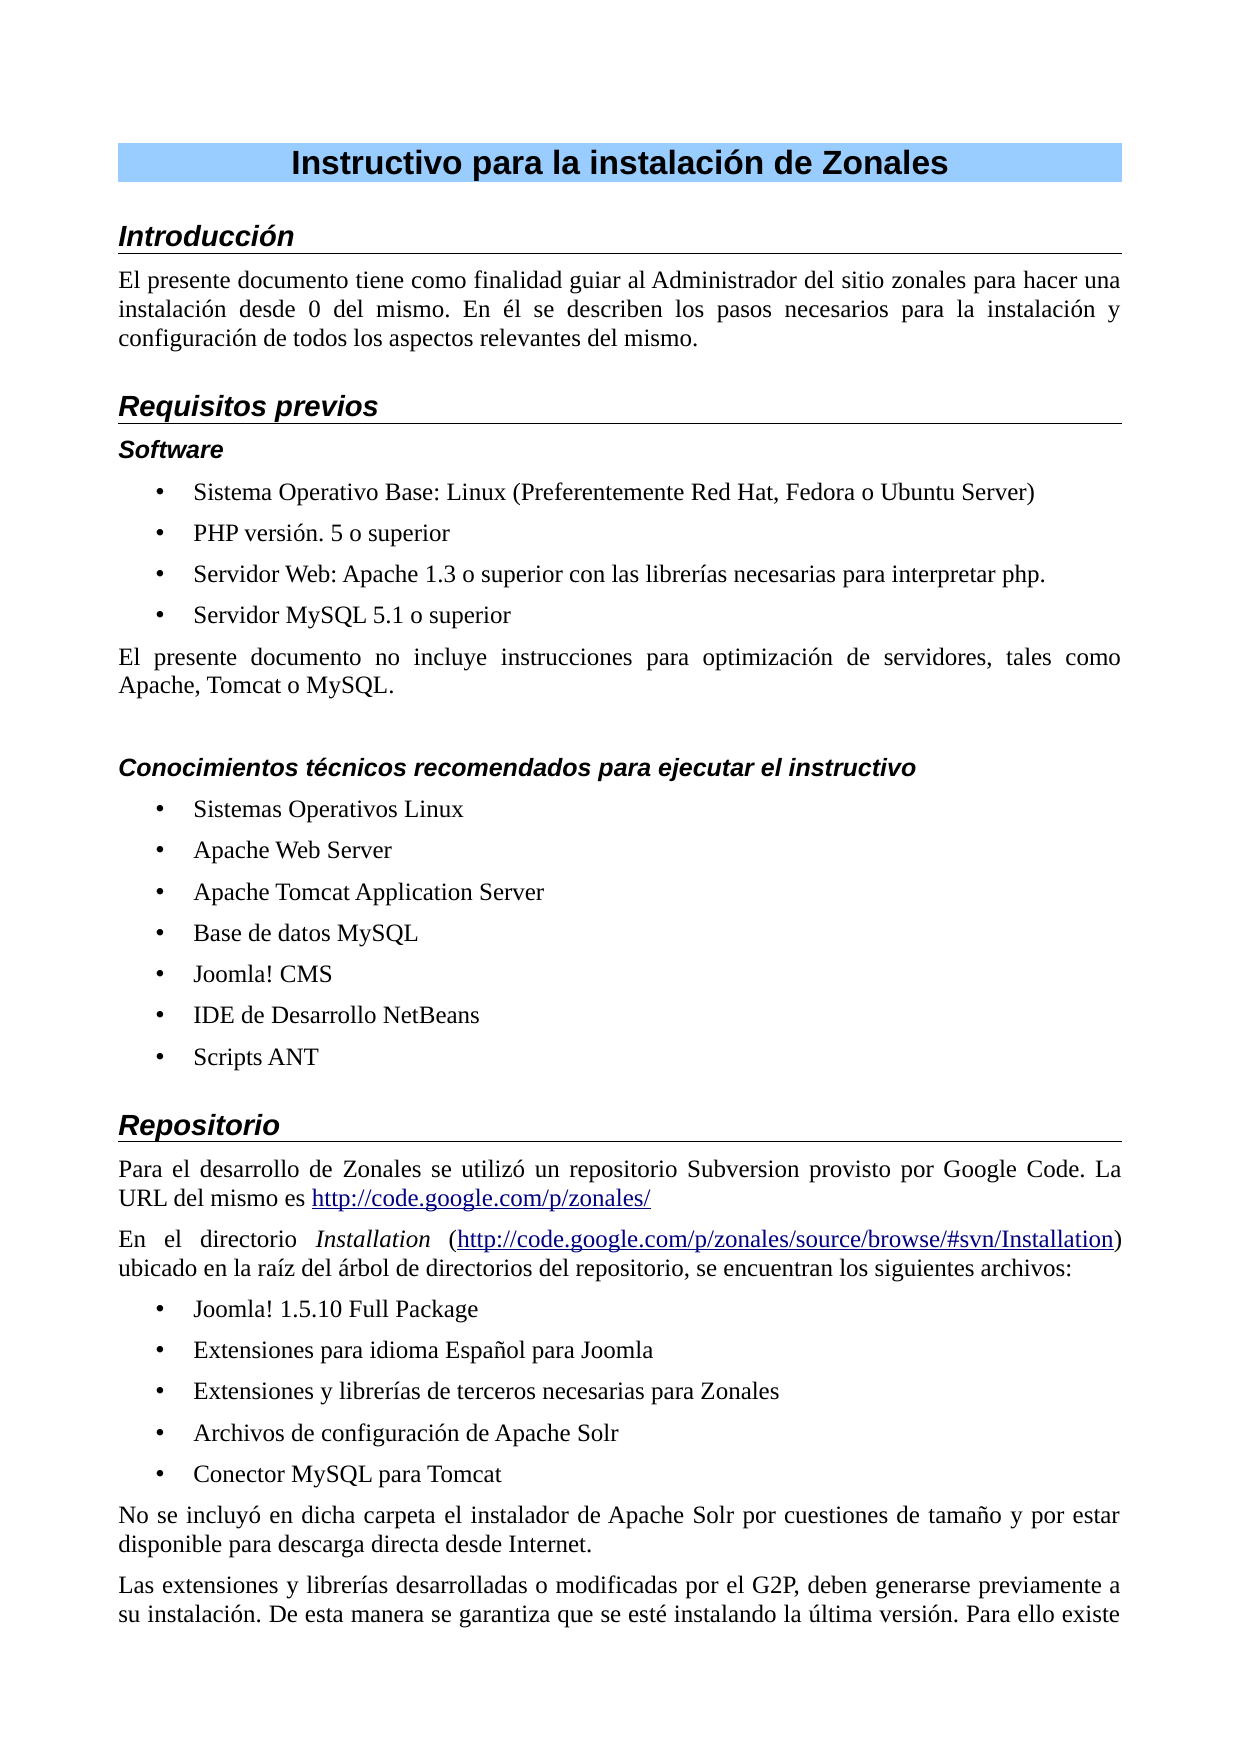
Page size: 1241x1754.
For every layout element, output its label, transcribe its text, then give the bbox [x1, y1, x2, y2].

list Archivos de configuración de Apache Solr [156, 1418, 1122, 1446]
list Scripts ANT [156, 1042, 1122, 1070]
list Servidor MySQL 5.1 o superior [156, 600, 1122, 629]
text No se incluyó en dicha carpeta el instalador de Apache Solr por cuestiones de tamaño y por estar disponible para descarga directa desde Internet. [118, 1500, 1122, 1558]
list Base de datos MySQL [156, 918, 1122, 947]
list IDE de Desarrollo NetBeans [156, 1000, 1122, 1029]
subtitle Introducción [118, 219, 1122, 253]
text El presente documento tiene como finalidad guiar al Administrador del sitio zonales para hacer una instalación desde 0 del mismo. En él se describen los pasos necesarios para la instalación y configuración de todos los aspectos relevantes del mismo. [118, 265, 1122, 352]
text Las extensiones y librerías desarrolladas o modificadas por el G2P, deben generarse previamente a su instalación. De esta manera se garantiza que se esté instalando la última versión. Para ello existe [118, 1570, 1122, 1628]
text Conocimientos técnicos recomendados para ejecutar el instructivo [118, 753, 1122, 782]
list Sistemas Operativos Linux [156, 794, 1122, 823]
list Apache Tomcat Application Server [156, 877, 1122, 905]
list Joomla! 1.5.10 Full Package [156, 1294, 1122, 1323]
list Extensiones para idioma Español para Joomla [156, 1335, 1122, 1364]
list Conector MySQL para Tomcat [156, 1459, 1122, 1488]
subtitle Requisitos previos [118, 389, 1122, 423]
text El presente documento no incluye instrucciones para optimización de servidores, tales como Apache, Tomcat o MySQL. [118, 642, 1122, 699]
subtitle Instructivo para la instalación de Zonales [118, 143, 1122, 182]
text En el directorio Installation (http://code.google.com/p/zonales/source/browse/#svn/Installation) ubicado en la raíz del árbol de directorios del repositorio, se encuentran los siguientes archivos: [118, 1224, 1122, 1281]
list Joomla! CMS [156, 959, 1122, 988]
list Extensiones y librerías de terceros necesarias para Zonales [156, 1376, 1122, 1405]
list Sistema Operativo Base: Linux (Preferentemente Red Hat, Fedora o Ubuntu Server) [156, 477, 1122, 505]
list Servidor Web: Apache 1.3 o superior con las librerías necesarias para interpretar php. [156, 559, 1122, 588]
text Para el desarrollo de Zonales se utilizó un repositorio Subversion provisto por Google Code. La URL del mismo es http://code.google.com/p/zonales/ [118, 1154, 1122, 1211]
list Apache Web Server [156, 835, 1122, 864]
list PHP versión. 5 o superior [156, 518, 1122, 547]
text Software [118, 435, 1122, 464]
subtitle Repositorio [118, 1108, 1122, 1141]
